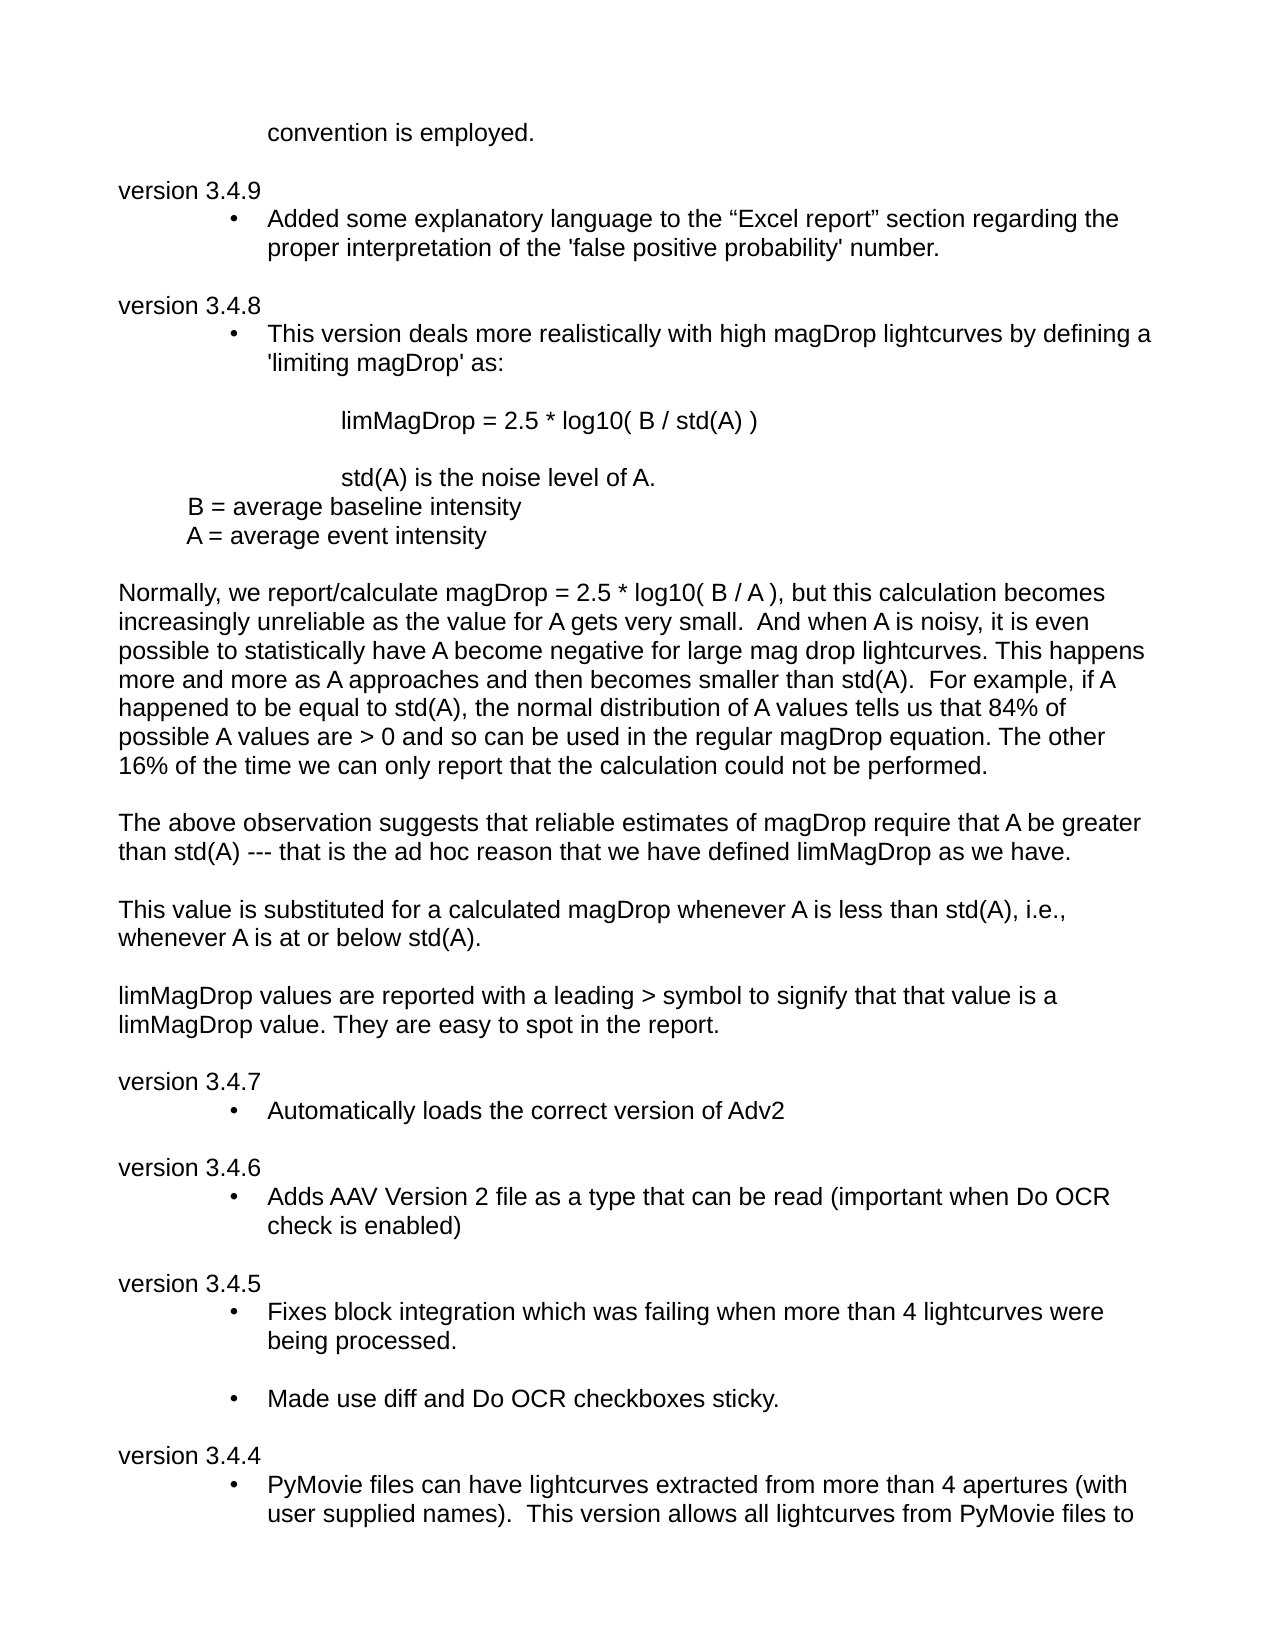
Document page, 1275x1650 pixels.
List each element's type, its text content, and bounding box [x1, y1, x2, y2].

text version 3.4.4 [118, 1441, 1157, 1470]
list convention is employed. [229, 118, 1157, 147]
text version 3.4.8 [118, 291, 1157, 319]
text version 3.4.5 [118, 1268, 1157, 1297]
text version 3.4.7 [118, 1067, 1157, 1096]
text B = average baseline intensity A = average event intensity Normally, we report/calculate magDrop = 2.5 * log10( B / A ), but this calculation becomes increasingly unreliable as the value for A gets very small. And when A is noisy, it is even possible to statistically have A become negative for large mag drop lightcurves. This happens more and more as A approaches and then becomes smaller than std(A). For example, if A happened to be equal to std(A), the normal distribution of A values tells us that 84% of possible A values are > 0 and so can be used in the regular magDrop equation. The other 16% of the time we can only report that the calculation could not be performed. The above observation suggests that reliable estimates of magDrop require that A be greater than std(A) --- that is the ad hoc reason that we have defined limMagDrop as we have. This value is substituted for a calculated magDrop whenever A is less than std(A), i.e., whenever A is at or below std(A). limMagDrop values are reported with a leading > symbol to signify that that value is a limMagDrop value. They are easy to spot in the report. [118, 492, 1157, 1038]
list Automatically loads the correct version of Adv2 [229, 1096, 1157, 1153]
list This version deals more realistically with high magDrop lightcurves by defining a 'limiting magDrop' as: limMagDrop = 2.5 * log10( B / std(A) ) std(A) is the noise level of A. [229, 319, 1157, 492]
text version 3.4.6 [118, 1153, 1157, 1182]
list PyMovie files can have lightcurves extracted from more than 4 apertures (with user supplied names). This version allows all lightcurves from PyMovie files to [229, 1470, 1157, 1528]
list Added some explanatory language to the “Excel report” section regarding the proper interpretation of the 'false positive probability' number. [229, 204, 1157, 291]
list Fixes block integration which was failing when more than 4 lightcurves were being processed. [229, 1297, 1157, 1384]
text version 3.4.9 [118, 176, 1157, 204]
list Made use diff and Do OCR checkboxes sticky. [229, 1384, 1157, 1441]
list Adds AAV Version 2 file as a type that can be read (important when Do OCR check is enabled) [229, 1182, 1157, 1240]
